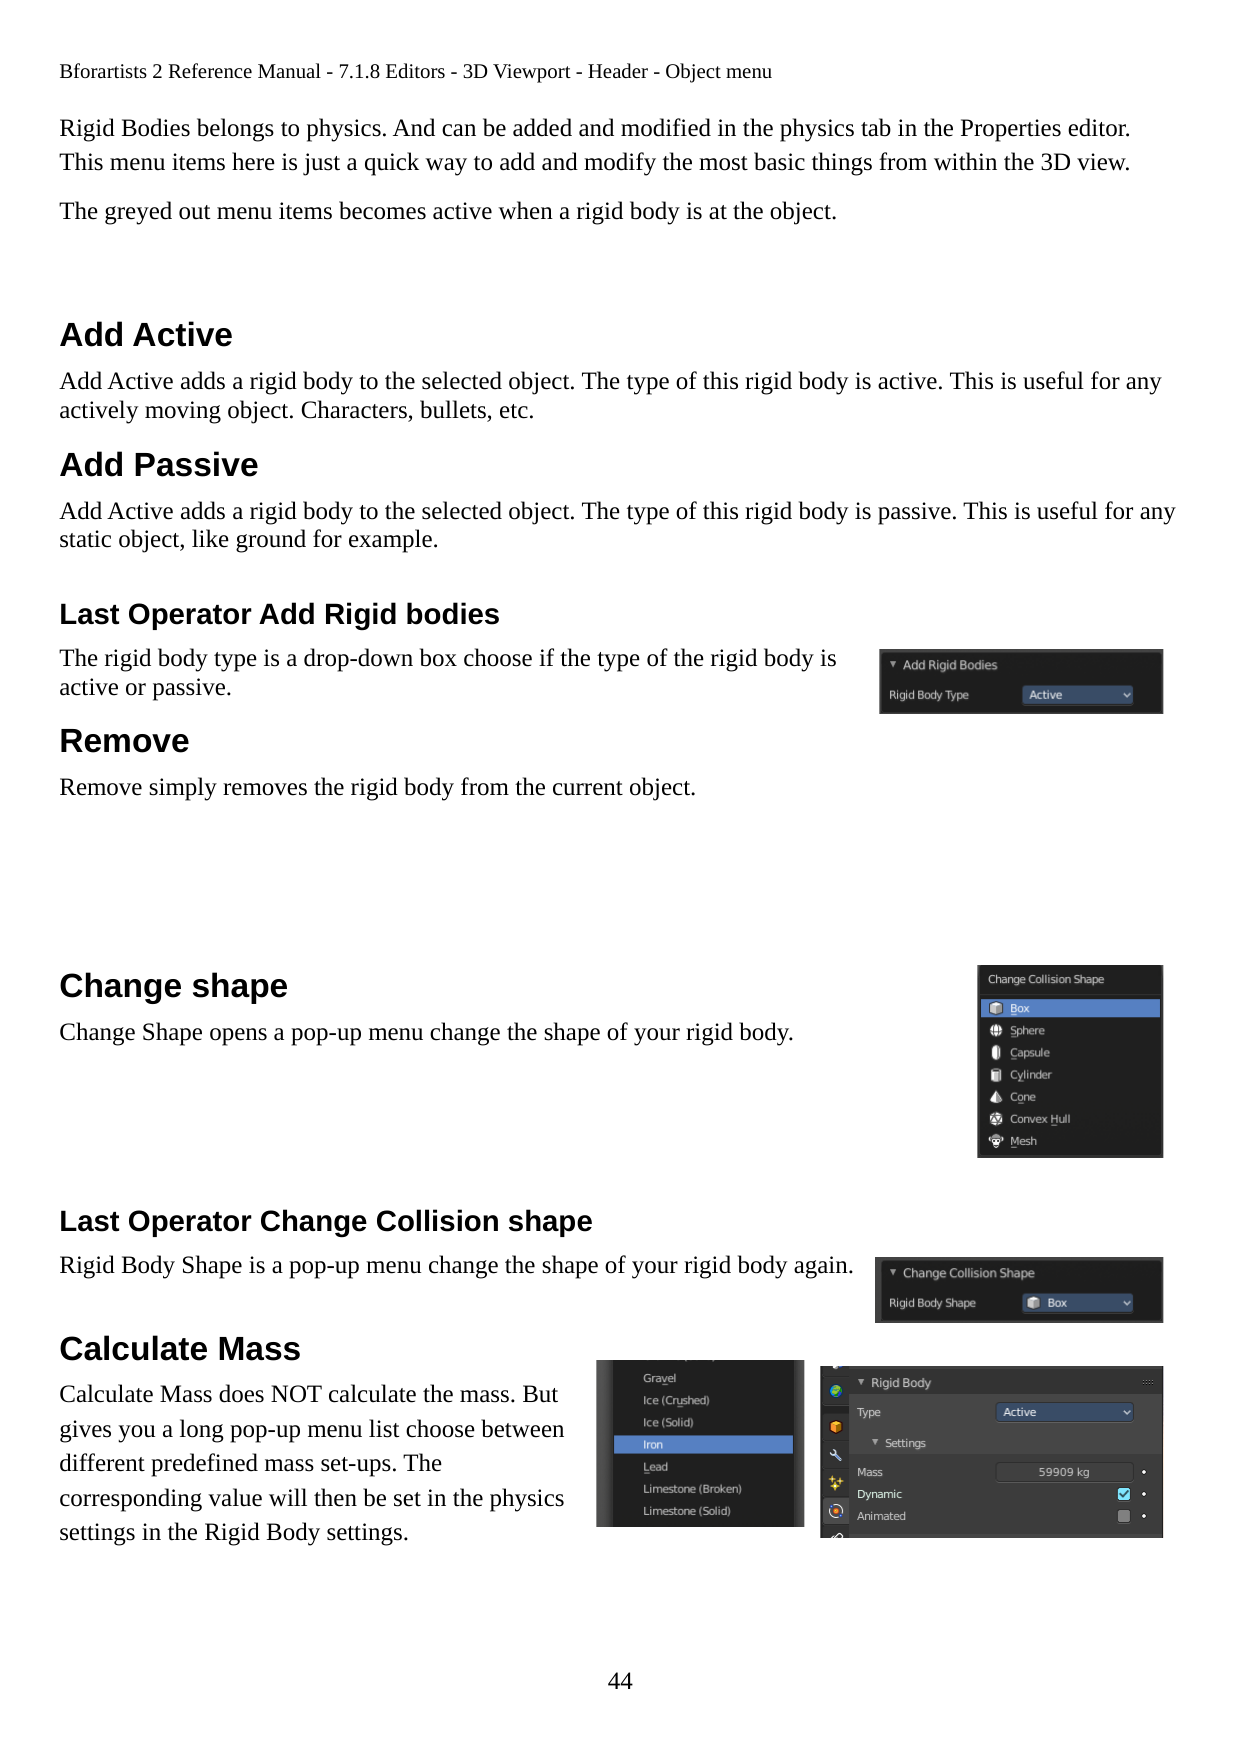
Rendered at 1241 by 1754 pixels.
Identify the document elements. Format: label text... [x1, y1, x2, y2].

text actively moving object. Characters, bullets, etc. [59, 395, 1181, 424]
text Calculate Mass does NOT calculate the mass. But gives you a long pop-up menu list choose between different predefined mass set-ups. The corresponding value will then be set in the physics settings in the Rigid Body settings. [59, 1379, 1181, 1546]
subtitle Change shape [59, 966, 977, 1004]
subtitle Add Active [59, 315, 1181, 354]
text Rigid Bodies belongs to physics. And can be added and modified in the physics tab in the Properties editor. This menu items here is just a quick way to add and modify the most basic things from within the 3D view. [59, 113, 1181, 176]
text Change Shape opens a pop-up menu change the shape of your rigid body. [59, 1017, 977, 1046]
text The greyed out menu items becomes active when a rigid body is at the object. [59, 196, 1181, 225]
picture [879, 649, 1164, 714]
subtitle Remove [59, 721, 1181, 760]
subtitle [1164, 966, 1181, 1004]
text Remove simply removes the rigid body from the current object. [59, 772, 1181, 801]
text Add Active adds a rigid body to the selected object. The type of this rigid body is passive. This is useful for any [59, 496, 1181, 524]
subtitle Calculate Mass [59, 1328, 1181, 1367]
subtitle Last Operator Add Rigid bodies [59, 597, 1181, 630]
picture [596, 1360, 805, 1527]
subtitle Last Operator Change Collision shape [59, 1204, 1181, 1238]
picture [820, 1366, 1164, 1538]
text Rigid Body Shape is a pop-up menu change the shape of your rigid body again. [59, 1250, 1181, 1279]
text static object, like ground for example. [59, 524, 1181, 553]
text The rigid body type is a drop-down box choose if the type of the rigid body is active or passive. [59, 643, 1181, 700]
picture [875, 1257, 1164, 1323]
subtitle Add Passive [59, 444, 1181, 483]
text Add Active adds a rigid body to the selected object. The type of this rigid body is active. This is useful for any [59, 366, 1181, 395]
picture [977, 965, 1164, 1158]
